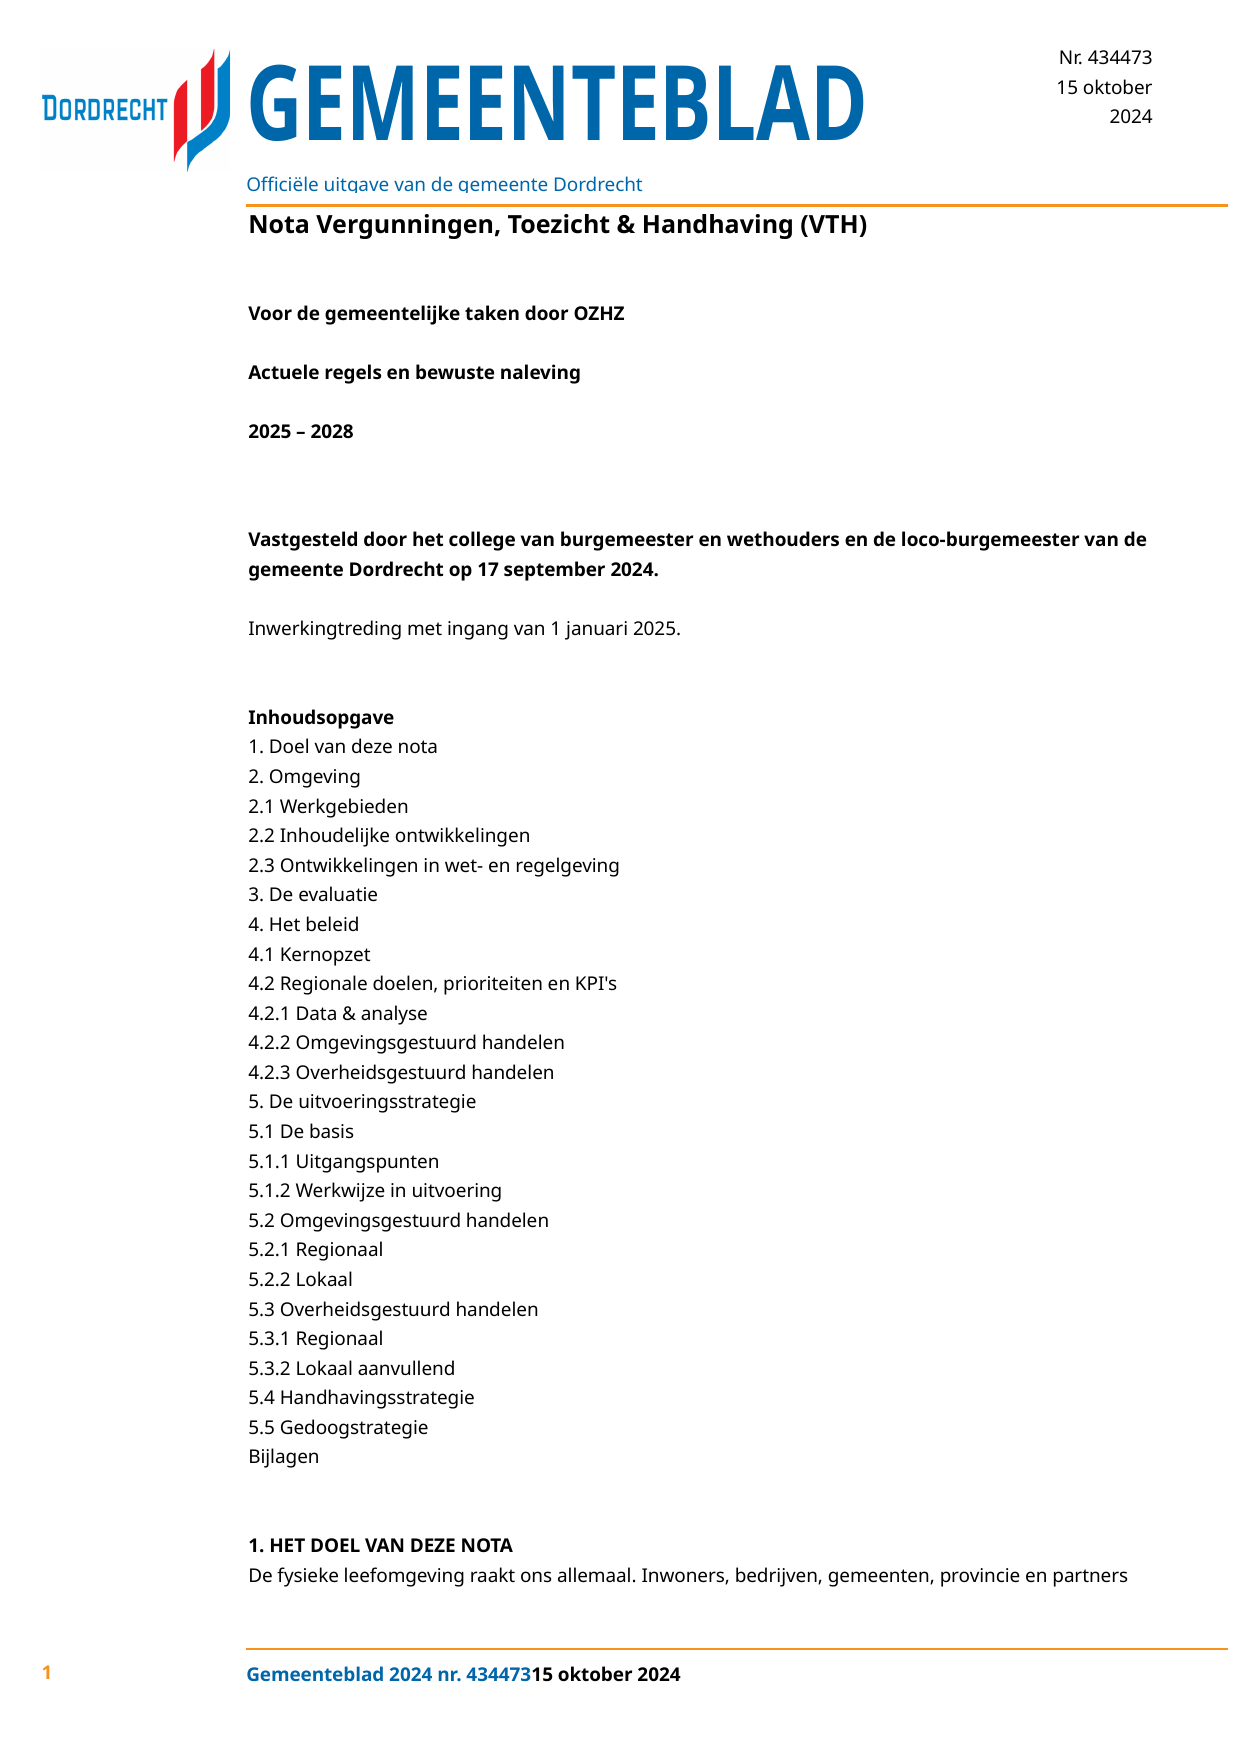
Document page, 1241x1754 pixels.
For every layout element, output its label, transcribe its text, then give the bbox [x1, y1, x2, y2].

text 2. Omgeving [248, 763, 1152, 789]
text Nota Vergunningen, Toezicht & Handhaving (VTH) [248, 207, 1152, 241]
text 2.1 Werkgebieden [248, 793, 1152, 819]
text Inwerkingtreding met ingang van 1 januari 2025. [248, 615, 1152, 641]
text 5.2.2 Lokaal [248, 1266, 1152, 1292]
text 5.1.2 Werkwijze in uitvoering [248, 1177, 1152, 1203]
text 2.3 Ontwikkelingen in wet- en regelgeving [248, 852, 1152, 878]
text 4.2.2 Omgevingsgestuurd handelen [248, 1029, 1152, 1055]
text 2025 – 2028 [248, 418, 1152, 444]
text 1. Doel van deze nota [248, 734, 1152, 759]
text De fysieke leefomgeving raakt ons allemaal. Inwoners, bedrijven, gemeenten, provincie en partners [248, 1562, 1152, 1588]
text Actuele regels en bewuste naleving [248, 359, 1152, 385]
text 2.2 Inhoudelijke ontwikkelingen [248, 822, 1152, 848]
text 4. Het beleid [248, 911, 1152, 937]
text 4.2.1 Data & analyse [248, 1000, 1152, 1026]
text 4.2 Regionale doelen, prioriteiten en KPI's [248, 970, 1152, 996]
text Bijlagen [248, 1444, 1152, 1469]
text 5. De uitvoeringsstrategie [248, 1089, 1152, 1114]
text 4.1 Kernopzet [248, 941, 1152, 967]
text 5.5 Gedoogstrategie [248, 1414, 1152, 1440]
text Voor de gemeentelijke taken door OZHZ [248, 300, 1152, 326]
text 5.3.1 Regionaal [248, 1325, 1152, 1351]
text Vastgesteld door het college van burgemeester en wethouders en de loco-burgemeester van de gemeente Dordrecht op 17 september 2024. [248, 527, 1152, 582]
text 1. HET DOEL VAN DEZE NOTA [248, 1532, 1152, 1558]
text 5.2.1 Regionaal [248, 1237, 1152, 1262]
text 5.3.2 Lokaal aanvullend [248, 1355, 1152, 1381]
picture [41, 47, 231, 172]
text 3. De evaluatie [248, 882, 1152, 907]
text 5.3 Overheidsgestuurd handelen [248, 1296, 1152, 1322]
text 5.1.1 Uitgangspunten [248, 1148, 1152, 1174]
text 5.1 De basis [248, 1118, 1152, 1144]
text Inhoudsopgave [248, 704, 1152, 730]
text 5.2 Omgevingsgestuurd handelen [248, 1207, 1152, 1233]
text 5.4 Handhavingsstrategie [248, 1384, 1152, 1410]
text 4.2.3 Overheidsgestuurd handelen [248, 1059, 1152, 1085]
